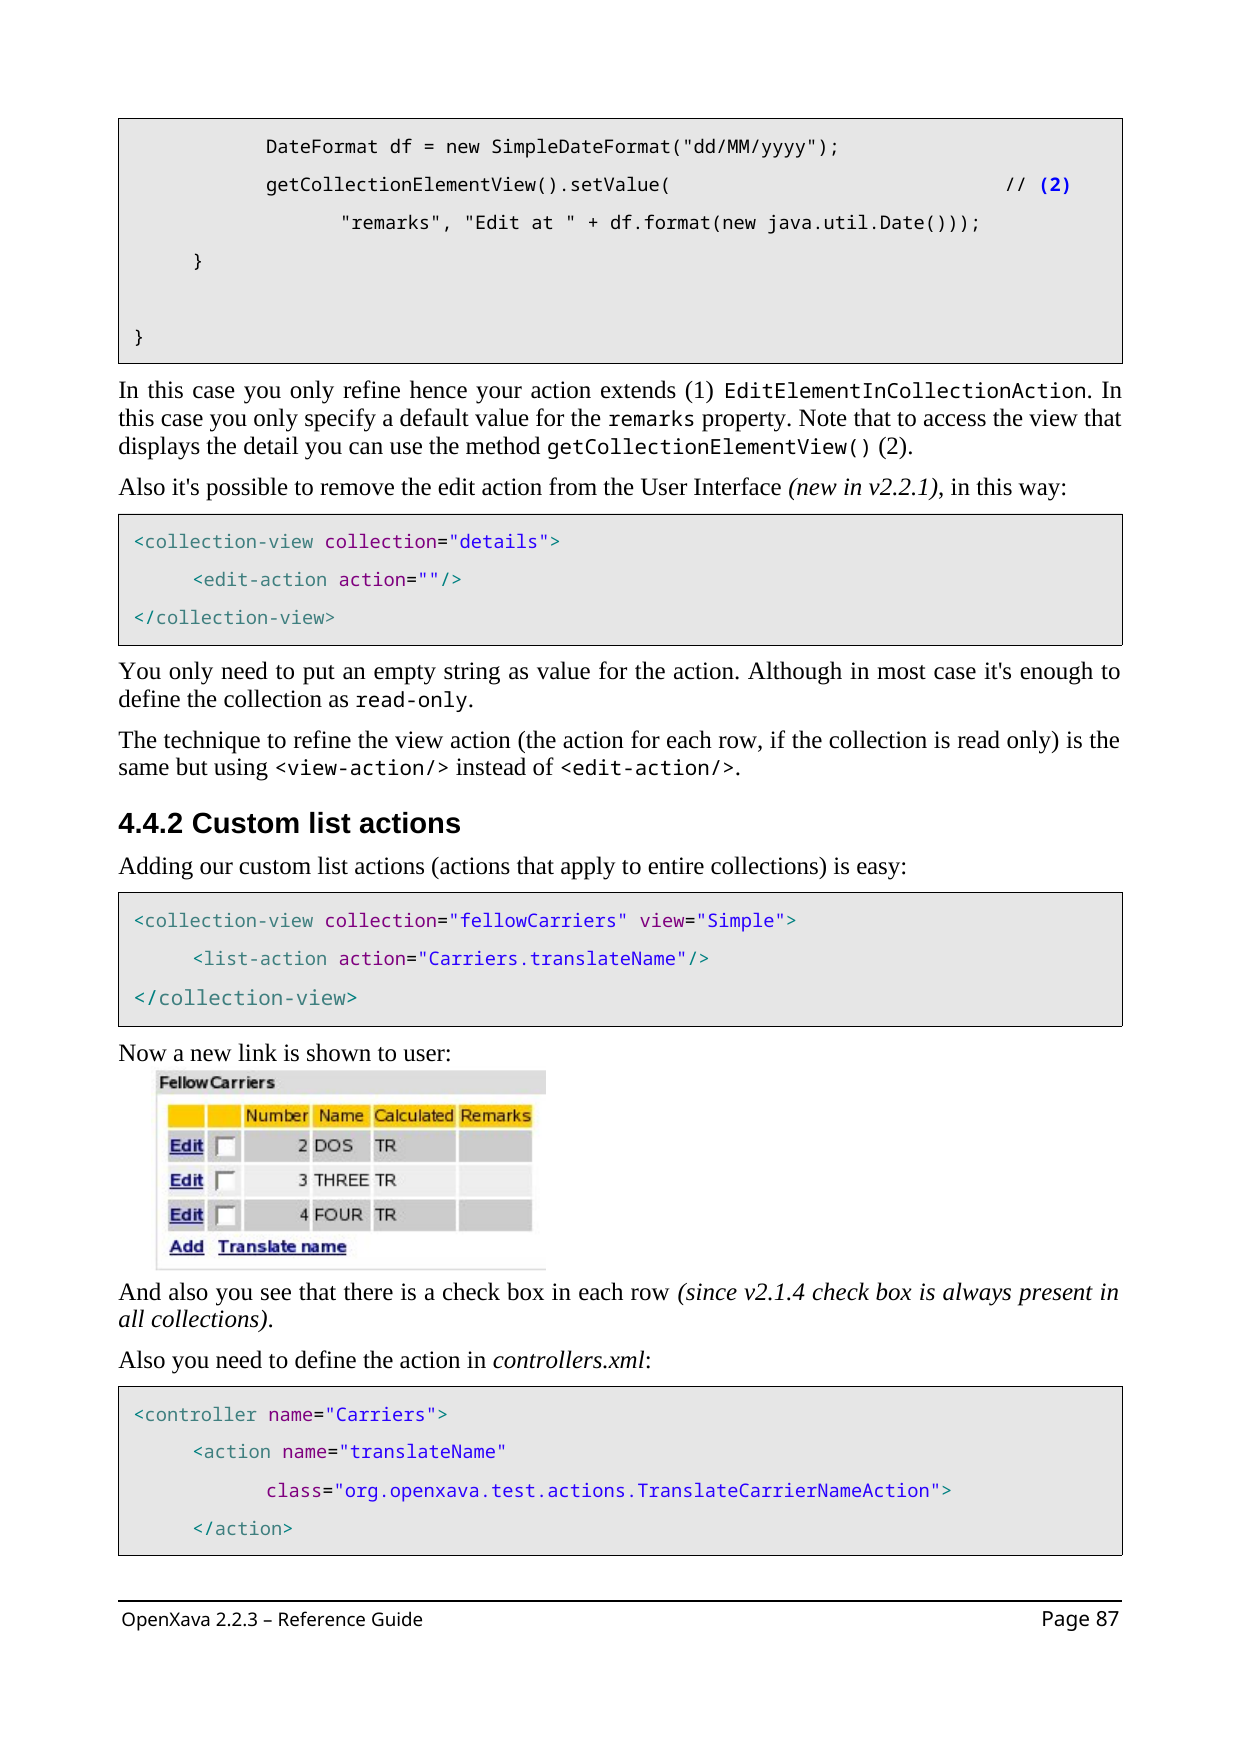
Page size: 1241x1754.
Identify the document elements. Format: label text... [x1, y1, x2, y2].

text In this case you only refine hence your action extends (1) EditElementInCollectionAction. In this case you only specify a default value for the remarks property. Note that to access the view that displays the detail you can use the method getCollectionElementView() (2). [118, 376, 1122, 461]
text <action name="translateName" [119, 1424, 1122, 1462]
text </collection-view> [119, 968, 1122, 1026]
text } [119, 308, 1122, 363]
text <list-action action="Carriers.translateName"/> [119, 930, 1122, 968]
subtitle Custom list actions [118, 807, 1122, 839]
text <edit-action action=""/> [119, 551, 1122, 589]
text Now a new link is shown to user: [118, 1039, 1122, 1066]
text "remarks", "Edit at " + df.format(new java.util.Date())); [119, 194, 1122, 232]
text And also you see that there is a check box in each row (since v2.1.4 check box is always present in all collections). [118, 1278, 1122, 1333]
text Adding our custom list actions (actions that apply to entire collections) is easy: [118, 852, 1122, 879]
text getCollectionElementView().setValue( // (2) [119, 156, 1122, 194]
text You only need to put an empty string as value for the action. Although in most case it's enough to define the collection as read-only. [118, 657, 1122, 713]
text <collection-view collection="details"> [119, 515, 1122, 551]
text The technique to refine the view action (the action for each row, if the collection is read only) is the same but using <view-action/> instead of <edit-action/>. [118, 726, 1122, 782]
text Also you need to define the action in controllers.xml: [118, 1346, 1122, 1373]
text Also it's possible to remove the edit action from the User Interface (new in v2.2.1), in this way: [118, 473, 1122, 501]
text </action> [119, 1500, 1122, 1555]
text </collection-view> [119, 589, 1122, 645]
text class="org.openxava.test.actions.TranslateCarrierNameAction"> [119, 1462, 1122, 1500]
text <collection-view collection="fellowCarriers" view="Simple"> [119, 893, 1122, 930]
picture [150, 1066, 546, 1278]
text } [119, 232, 1122, 270]
text DateFormat df = new SimpleDateFormat("dd/MM/yyyy"); [119, 119, 1122, 156]
text <controller name="Carriers"> [119, 1387, 1122, 1424]
